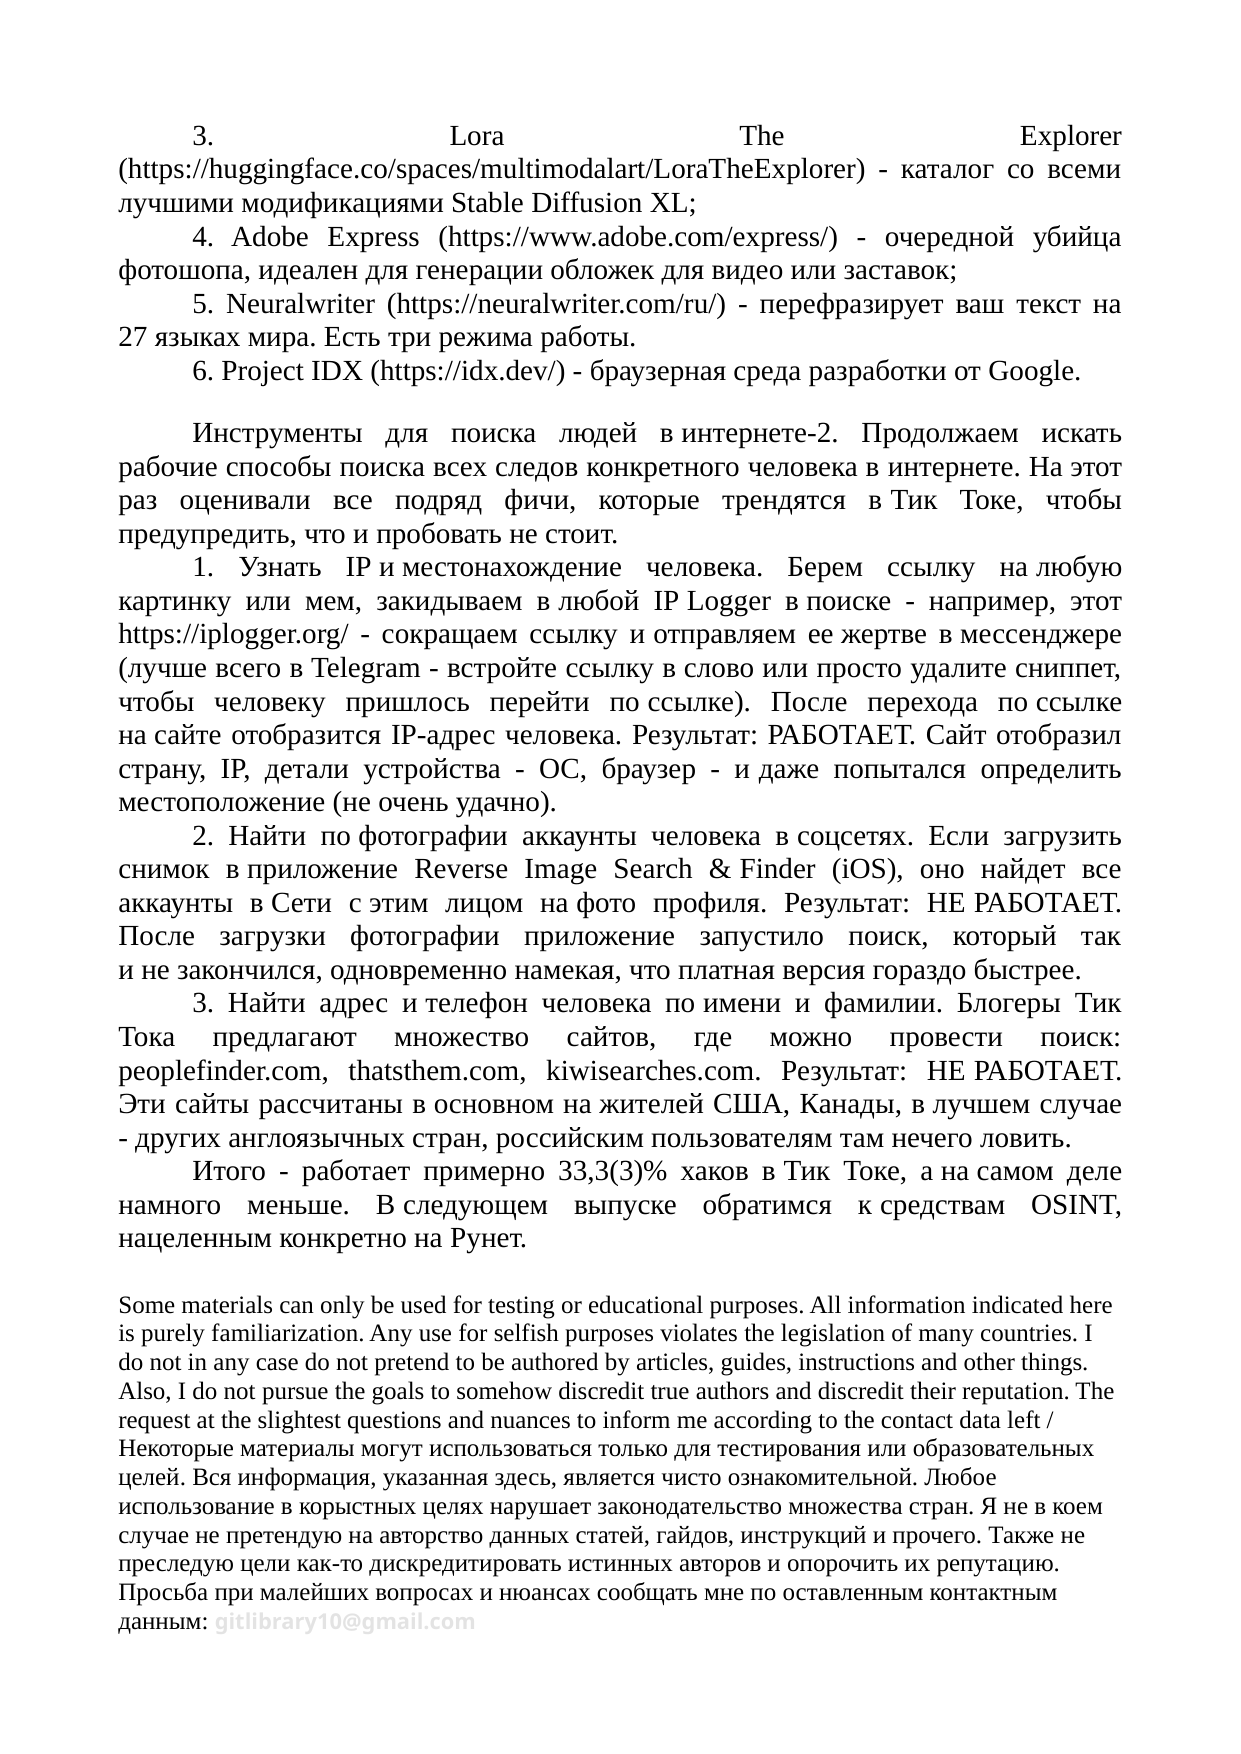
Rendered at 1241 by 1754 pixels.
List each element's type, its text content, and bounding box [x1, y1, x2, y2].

text 6. Project IDX (https://idx.dev/) - браузерная среда разработки от Google. [118, 353, 1122, 386]
text Инструменты для поиска людей в интернете-2. Продолжаем искать рабочие способы поиска всех следов конкретного человека в интернете. На этот раз оценивали все подряд фичи, которые трендятся в Тик Токе, чтобы предупредить, что и пробовать не стоит. [118, 415, 1122, 549]
text 3. Найти адрес и телефон человека по имени и фамилии. Блогеры Тик Тока предлагают множество сайтов, где можно провести поиск: peoplefinder.com, thatsthem.com, kiwisearches.com. Результат: НЕ РАБОТАЕТ. Эти сайты рассчитаны в основном на жителей США, Канады, в лучшем случае - других англоязычных стран, российским пользователям там нечего ловить. [118, 986, 1122, 1153]
text 1. Узнать IP и местонахождение человека. Берем ссылку на любую картинку или мем, закидываем в любой IP Logger в поиске - например, этот https://iplogger.org/ - сокращаем ссылку и отправляем ее жертве в мессенджере (лучше всего в Telegram - встройте ссылку в слово или просто удалите сниппет, чтобы человеку пришлось перейти по ссылке). После перехода по ссылке на сайте отобразится IP-адрес человека. Результат: РАБОТАЕТ. Сайт отобразил страну, IP, детали устройства - ОС, браузер - и даже попытался определить местоположение (не очень удачно). [118, 549, 1122, 818]
text 2. Найти по фотографии аккаунты человека в соцсетях. Если загрузить снимок в приложение Reverse Image Search & Finder (iOS), оно найдет все аккаунты в Сети с этим лицом на фото профиля. Результат: НЕ РАБОТАЕТ. После загрузки фотографии приложение запустило поиск, который так и не закончился, одновременно намекая, что платная версия гораздо быстрее. [118, 818, 1122, 986]
text 3. Lora The Explorer (https://huggingface.co/spaces/multimodalart/LoraTheExplorer) - каталог со всеми лучшими модификациями Stable Diffusion XL; [118, 118, 1122, 219]
text 4. Adobe Express (https://www.adobe.com/express/) - очередной убийца фотошопа, идеален для генерации обложек для видео или заставок; [118, 219, 1122, 286]
text 5. Neuralwriter (https://neuralwriter.com/ru/) - перефразирует ваш текст на 27 языках мира. Есть три режима работы. [118, 286, 1122, 353]
text Итого - работает примерно 33,3(3)% хаков в Тик Токе, а на самом деле намного меньше. В следующем выпуске обратимся к средствам OSINT, нацеленным конкретно на Рунет. [118, 1153, 1122, 1254]
